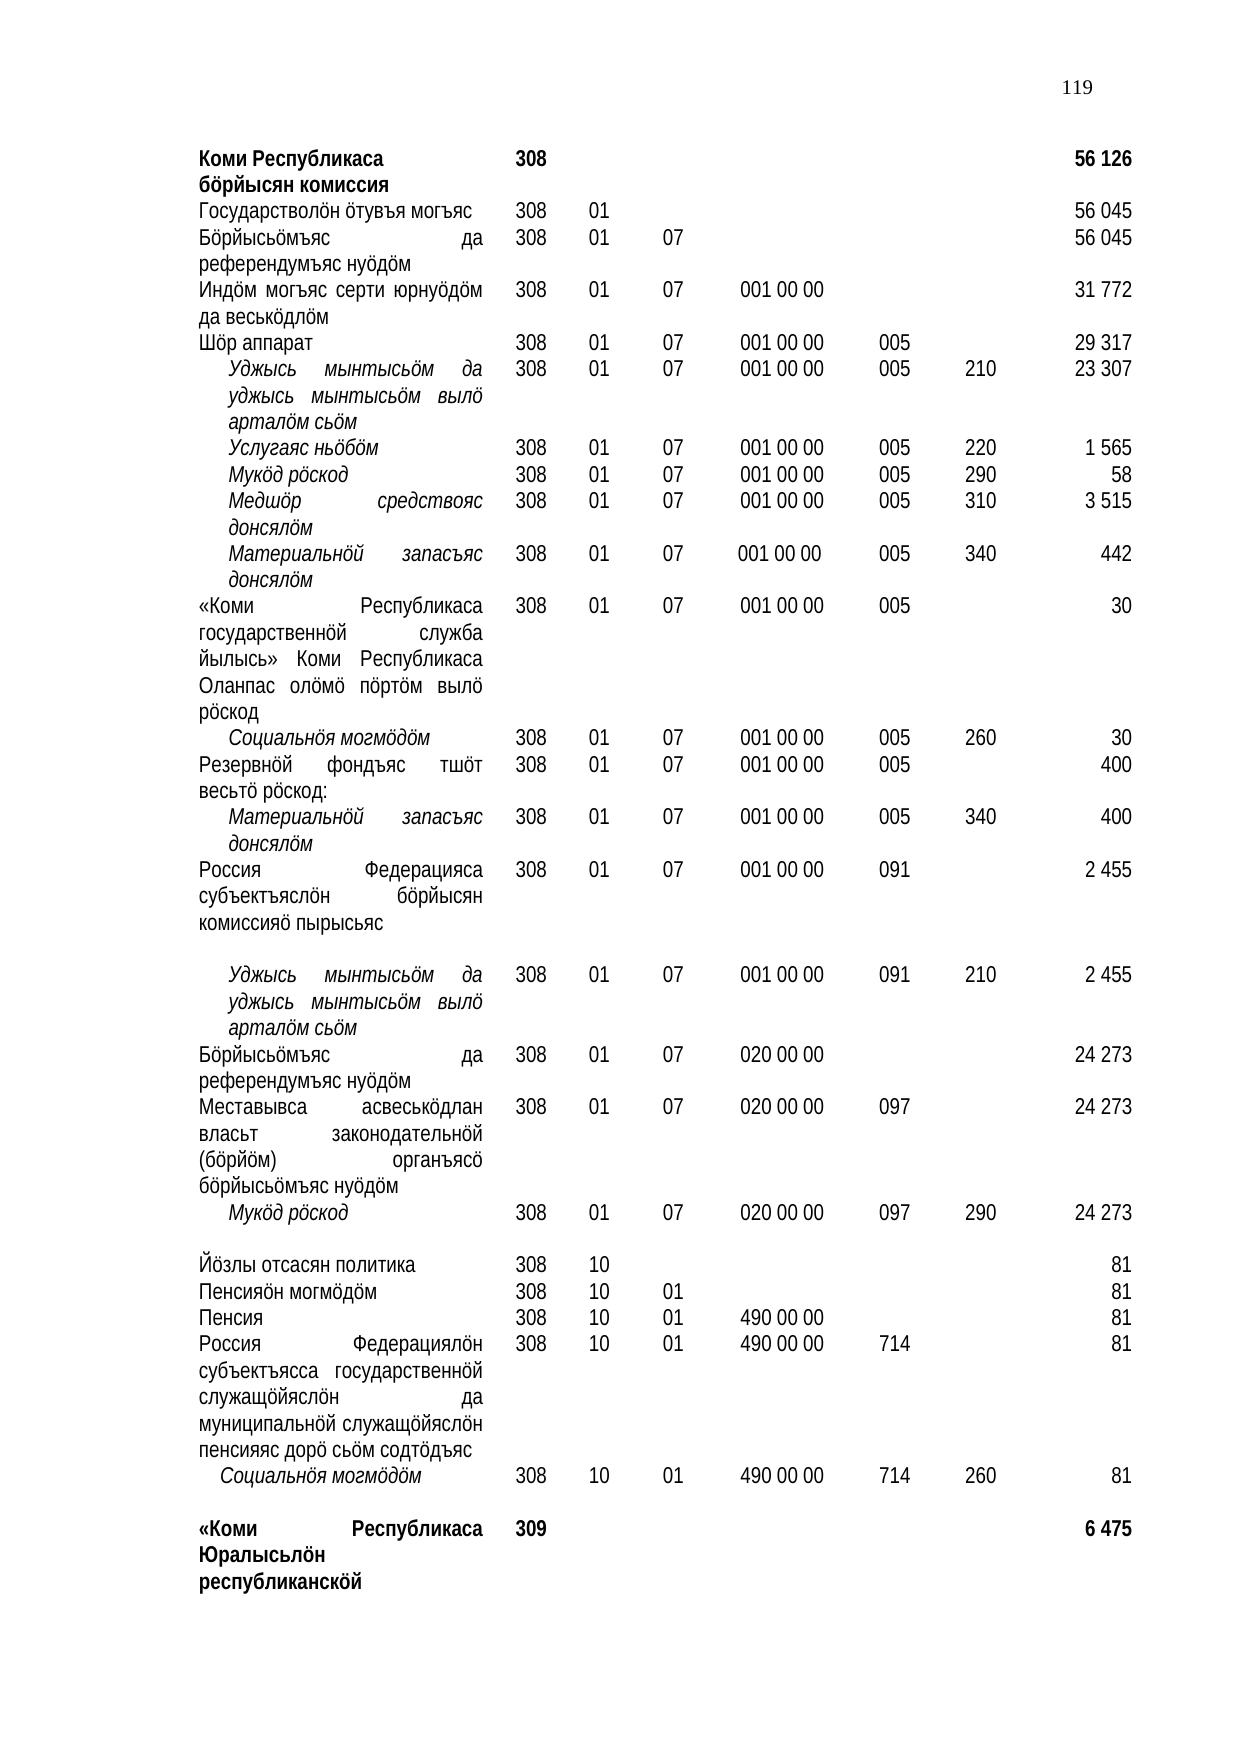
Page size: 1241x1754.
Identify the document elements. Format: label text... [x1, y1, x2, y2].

table_cell 30 [1021, 724, 1143, 751]
table_cell 001 00 00 [716, 751, 848, 803]
table_cell 58 [1021, 461, 1143, 487]
table_cell 001 00 00 [716, 803, 848, 856]
table_cell 490 00 00 [716, 1304, 848, 1330]
table_cell Социальнöя могмöдöм [188, 1462, 494, 1515]
table_cell [941, 856, 1021, 961]
table_cell 01 [568, 434, 631, 461]
table_cell «Коми Республикаса Юралысьлöн республиканскöй [188, 1515, 494, 1594]
table_cell 005 [849, 724, 941, 751]
table_cell 308 [494, 487, 568, 540]
table_cell 308 [494, 145, 568, 197]
table_cell 23 307 [1021, 355, 1143, 434]
table_cell 07 [631, 856, 716, 961]
table_cell Меставывса асвеськöдлан власьт законодательнöй (бöрйöм) органъясö бöрйысьöмъяс нуöдöм [188, 1093, 494, 1199]
table_cell 308 [494, 593, 568, 724]
table_cell 01 [568, 961, 631, 1041]
table_cell [716, 145, 848, 197]
table_cell 10 [568, 1304, 631, 1330]
table_cell 10 [568, 1330, 631, 1462]
table_cell Уджысь мынтысьöм да уджысь мынтысьöм вылö арталöм сьöм [188, 355, 494, 434]
table_cell 308 [494, 1462, 568, 1515]
table_cell 24 273 [1021, 1093, 1143, 1199]
table_cell 309 [494, 1515, 568, 1594]
table_cell [1143, 1278, 1240, 1304]
table_cell 400 [1021, 803, 1143, 856]
table_cell [849, 197, 941, 223]
table_cell 56 126 [1021, 145, 1143, 197]
table_cell 07 [631, 803, 716, 856]
table_cell 020 00 00 [716, 1093, 848, 1199]
table_cell [631, 145, 716, 197]
table_cell [1143, 540, 1240, 592]
table_cell 24 273 [1021, 1199, 1143, 1251]
table_cell [1143, 224, 1240, 276]
table_cell 07 [631, 355, 716, 434]
table_cell 07 [631, 461, 716, 487]
table_cell [849, 1278, 941, 1304]
table_cell [1143, 145, 1240, 197]
table_cell 07 [631, 276, 716, 329]
table_cell 210 [941, 961, 1021, 1041]
table_cell [1143, 1041, 1240, 1093]
table_cell [941, 145, 1021, 197]
table_cell 01 [631, 1304, 716, 1330]
table_cell [1143, 487, 1240, 540]
table_cell [1143, 1093, 1240, 1199]
table_cell 07 [631, 1199, 716, 1251]
table_cell 005 [849, 434, 941, 461]
table_cell [941, 1093, 1021, 1199]
table_cell 220 [941, 434, 1021, 461]
table_cell [1143, 803, 1240, 856]
table_cell [188, 118, 494, 144]
table_cell [1143, 1199, 1240, 1251]
table_cell [1143, 961, 1240, 1041]
table_cell 001 00 00 [716, 961, 848, 1041]
table_cell [941, 1041, 1021, 1093]
table_cell [1143, 329, 1240, 355]
table_cell 07 [631, 961, 716, 1041]
table_cell 340 [941, 540, 1021, 592]
table_cell 30 [1021, 593, 1143, 724]
table_cell Мукöд рöскод [188, 1199, 494, 1251]
table_cell 01 [568, 355, 631, 434]
table_cell Услугаяс ньöбöм [188, 434, 494, 461]
table_cell [716, 1251, 848, 1278]
table_cell 005 [849, 803, 941, 856]
table_cell [1143, 118, 1240, 144]
table_cell [849, 118, 941, 144]
table_cell 290 [941, 1199, 1021, 1251]
table_cell 01 [568, 224, 631, 276]
table_cell [941, 1330, 1021, 1462]
table_cell [631, 1251, 716, 1278]
table_cell [941, 276, 1021, 329]
table_cell 308 [494, 224, 568, 276]
table_cell 490 00 00 [716, 1330, 848, 1462]
table_cell 1 565 [1021, 434, 1143, 461]
table_cell 81 [1021, 1462, 1143, 1515]
table_cell [941, 1515, 1021, 1594]
table_cell 308 [494, 329, 568, 355]
table_cell 01 [631, 1462, 716, 1515]
table_cell 07 [631, 434, 716, 461]
table_cell 07 [631, 724, 716, 751]
table_cell [1143, 461, 1240, 487]
table_cell [716, 197, 848, 223]
table_cell 81 [1021, 1251, 1143, 1278]
table_cell [716, 1278, 848, 1304]
table_cell 01 [631, 1330, 716, 1462]
table_cell 01 [568, 276, 631, 329]
table_cell 308 [494, 461, 568, 487]
table_cell [941, 1304, 1021, 1330]
table_cell 001 00 00 [716, 724, 848, 751]
table_cell [1143, 593, 1240, 724]
table_cell 001 00 00 [716, 461, 848, 487]
table_cell [849, 145, 941, 197]
table_cell [849, 1515, 941, 1594]
table_cell [631, 1515, 716, 1594]
table_cell 01 [568, 593, 631, 724]
table_cell 10 [568, 1251, 631, 1278]
table_cell Коми Республикаса бöрйысян комиссия [188, 145, 494, 197]
table_cell 2 455 [1021, 961, 1143, 1041]
table_cell 005 [849, 751, 941, 803]
table_cell [941, 329, 1021, 355]
table_cell 308 [494, 1041, 568, 1093]
table_cell 07 [631, 593, 716, 724]
table_cell 308 [494, 803, 568, 856]
table_cell 01 [568, 724, 631, 751]
table_cell 01 [568, 751, 631, 803]
table_cell [1143, 1462, 1240, 1515]
table_cell 10 [568, 1278, 631, 1304]
table_cell 308 [494, 540, 568, 592]
table_cell 07 [631, 540, 716, 592]
table_cell Мукöд рöскод [188, 461, 494, 487]
table_cell 020 00 00 [716, 1041, 848, 1093]
table_cell [941, 118, 1021, 144]
table_cell 01 [631, 1278, 716, 1304]
table_cell 07 [631, 329, 716, 355]
table_cell Индöм могъяс серти юрнуöдöм да веськöдлöм [188, 276, 494, 329]
table_cell [1021, 118, 1143, 144]
table_cell 097 [849, 1199, 941, 1251]
table_cell [1143, 1330, 1240, 1462]
table_cell 10 [568, 1462, 631, 1515]
table_cell [631, 118, 716, 144]
table_cell 308 [494, 1304, 568, 1330]
table_cell [849, 1304, 941, 1330]
table_cell 308 [494, 197, 568, 223]
table_cell 490 00 00 [716, 1462, 848, 1515]
table_cell 01 [568, 540, 631, 592]
table_cell [1143, 856, 1240, 961]
table_cell 714 [849, 1462, 941, 1515]
table_cell [849, 276, 941, 329]
table_cell 07 [631, 224, 716, 276]
table_cell Россия Федерациялöн субъектъясса государственнöй слу­жащöйяслöн да муниципальнöй служащöйяслöн пен­сияяс дорö сьöм сод­тöдъяс [188, 1330, 494, 1462]
table_cell [849, 1251, 941, 1278]
table_cell [568, 145, 631, 197]
table_cell [1143, 724, 1240, 751]
table_cell 3 515 [1021, 487, 1143, 540]
table_cell 308 [494, 856, 568, 961]
table_cell 308 [494, 724, 568, 751]
table_cell 07 [631, 751, 716, 803]
table_cell 6 475 [1021, 1515, 1143, 1594]
table_cell 01 [568, 1199, 631, 1251]
table_cell 001 00 00 [716, 355, 848, 434]
table_cell [941, 751, 1021, 803]
table_cell 260 [941, 724, 1021, 751]
table_cell 31 772 [1021, 276, 1143, 329]
table_cell 714 [849, 1330, 941, 1462]
table_cell 020 00 00 [716, 1199, 848, 1251]
table_cell 001 00 00 [716, 540, 848, 592]
table_cell [849, 224, 941, 276]
table_cell [941, 197, 1021, 223]
table_cell Йöзлы отсасян политика [188, 1251, 494, 1278]
table_cell 07 [631, 1093, 716, 1199]
table_cell 097 [849, 1093, 941, 1199]
table_cell 01 [568, 461, 631, 487]
table_cell 308 [494, 1330, 568, 1462]
table_cell 29 317 [1021, 329, 1143, 355]
table_cell [716, 224, 848, 276]
table_cell [1143, 276, 1240, 329]
table_cell [941, 1278, 1021, 1304]
table_cell 340 [941, 803, 1021, 856]
table_cell 07 [631, 1041, 716, 1093]
table_cell [1143, 1304, 1240, 1330]
table_cell 01 [568, 197, 631, 223]
table_cell 01 [568, 487, 631, 540]
table_cell Социальнöя могмöдöм [188, 724, 494, 751]
table_cell 308 [494, 1093, 568, 1199]
table_cell [1143, 1515, 1240, 1594]
table_cell 091 [849, 856, 941, 961]
table_cell [941, 593, 1021, 724]
table_cell Уджысь мынтысьöм да уджысь мынтысьöм вылö арталöм сьöм [188, 961, 494, 1041]
table_cell 308 [494, 1278, 568, 1304]
table_cell 01 [568, 1041, 631, 1093]
table_cell 310 [941, 487, 1021, 540]
table_cell Государстволöн öтувъя могъяс [188, 197, 494, 223]
table_cell [941, 224, 1021, 276]
table_cell 005 [849, 355, 941, 434]
table_cell [849, 1041, 941, 1093]
table_cell 308 [494, 751, 568, 803]
table_cell 81 [1021, 1278, 1143, 1304]
table_cell Шöр аппарат [188, 329, 494, 355]
table_cell [568, 118, 631, 144]
table_cell 01 [568, 803, 631, 856]
table_cell 308 [494, 434, 568, 461]
table_cell 091 [849, 961, 941, 1041]
table_cell 001 00 00 [716, 434, 848, 461]
table_cell Бöрйысьöмъяс да референдумъяс нуöдöм [188, 1041, 494, 1093]
table_cell 001 00 00 [716, 593, 848, 724]
table_cell 001 00 00 [716, 329, 848, 355]
table_cell 005 [849, 540, 941, 592]
table_cell 308 [494, 1251, 568, 1278]
table_cell [494, 118, 568, 144]
table_cell 005 [849, 461, 941, 487]
table_cell 01 [568, 856, 631, 961]
table_cell Бöрйысьöмъяс да референдумъяс нуöдöм [188, 224, 494, 276]
table_cell 2 455 [1021, 856, 1143, 961]
table_cell 81 [1021, 1304, 1143, 1330]
table_cell Резервнöй фондъяс тшöт весьтö рöскод: [188, 751, 494, 803]
table_cell 005 [849, 593, 941, 724]
table_cell [631, 197, 716, 223]
table_cell 005 [849, 487, 941, 540]
table_cell Пенсияöн могмöдöм [188, 1278, 494, 1304]
table_cell 290 [941, 461, 1021, 487]
table_cell 001 00 00 [716, 487, 848, 540]
table_cell Россия Федерацияса субъектъяслöн бöрйысян комиссияö пырысьяс [188, 856, 494, 961]
table_cell «Коми Республикаса государственнöй служба йылысь» Коми Республикаса Оланпас олöмö пöртöм вылö рöскод [188, 593, 494, 724]
table_cell [1143, 355, 1240, 434]
table_cell [1143, 434, 1240, 461]
table_cell 56 045 [1021, 224, 1143, 276]
table_cell 01 [568, 329, 631, 355]
table_cell [568, 1515, 631, 1594]
table_cell Материальнöй запасъяс донсялöм [188, 803, 494, 856]
table_cell 400 [1021, 751, 1143, 803]
table_cell 308 [494, 961, 568, 1041]
table_cell [716, 118, 848, 144]
table_cell 001 00 00 [716, 276, 848, 329]
table_cell 01 [568, 1093, 631, 1199]
table_cell 260 [941, 1462, 1021, 1515]
table_cell [716, 1515, 848, 1594]
table_cell 56 045 [1021, 197, 1143, 223]
table_cell Материальнöй запасъяс донсялöм [188, 540, 494, 592]
table_cell 210 [941, 355, 1021, 434]
table_cell 24 273 [1021, 1041, 1143, 1093]
table_cell 005 [849, 329, 941, 355]
table_cell 001 00 00 [716, 856, 848, 961]
table_cell Медшöр средствояс донсялöм [188, 487, 494, 540]
table_cell [941, 1251, 1021, 1278]
table_cell 308 [494, 1199, 568, 1251]
table_cell 442 [1021, 540, 1143, 592]
table_cell 308 [494, 276, 568, 329]
table_cell [1143, 197, 1240, 223]
table_cell 07 [631, 487, 716, 540]
table_cell Пенсия [188, 1304, 494, 1330]
table_cell 308 [494, 355, 568, 434]
table_cell [1143, 1251, 1240, 1278]
table_cell 81 [1021, 1330, 1143, 1462]
table_cell [1143, 751, 1240, 803]
